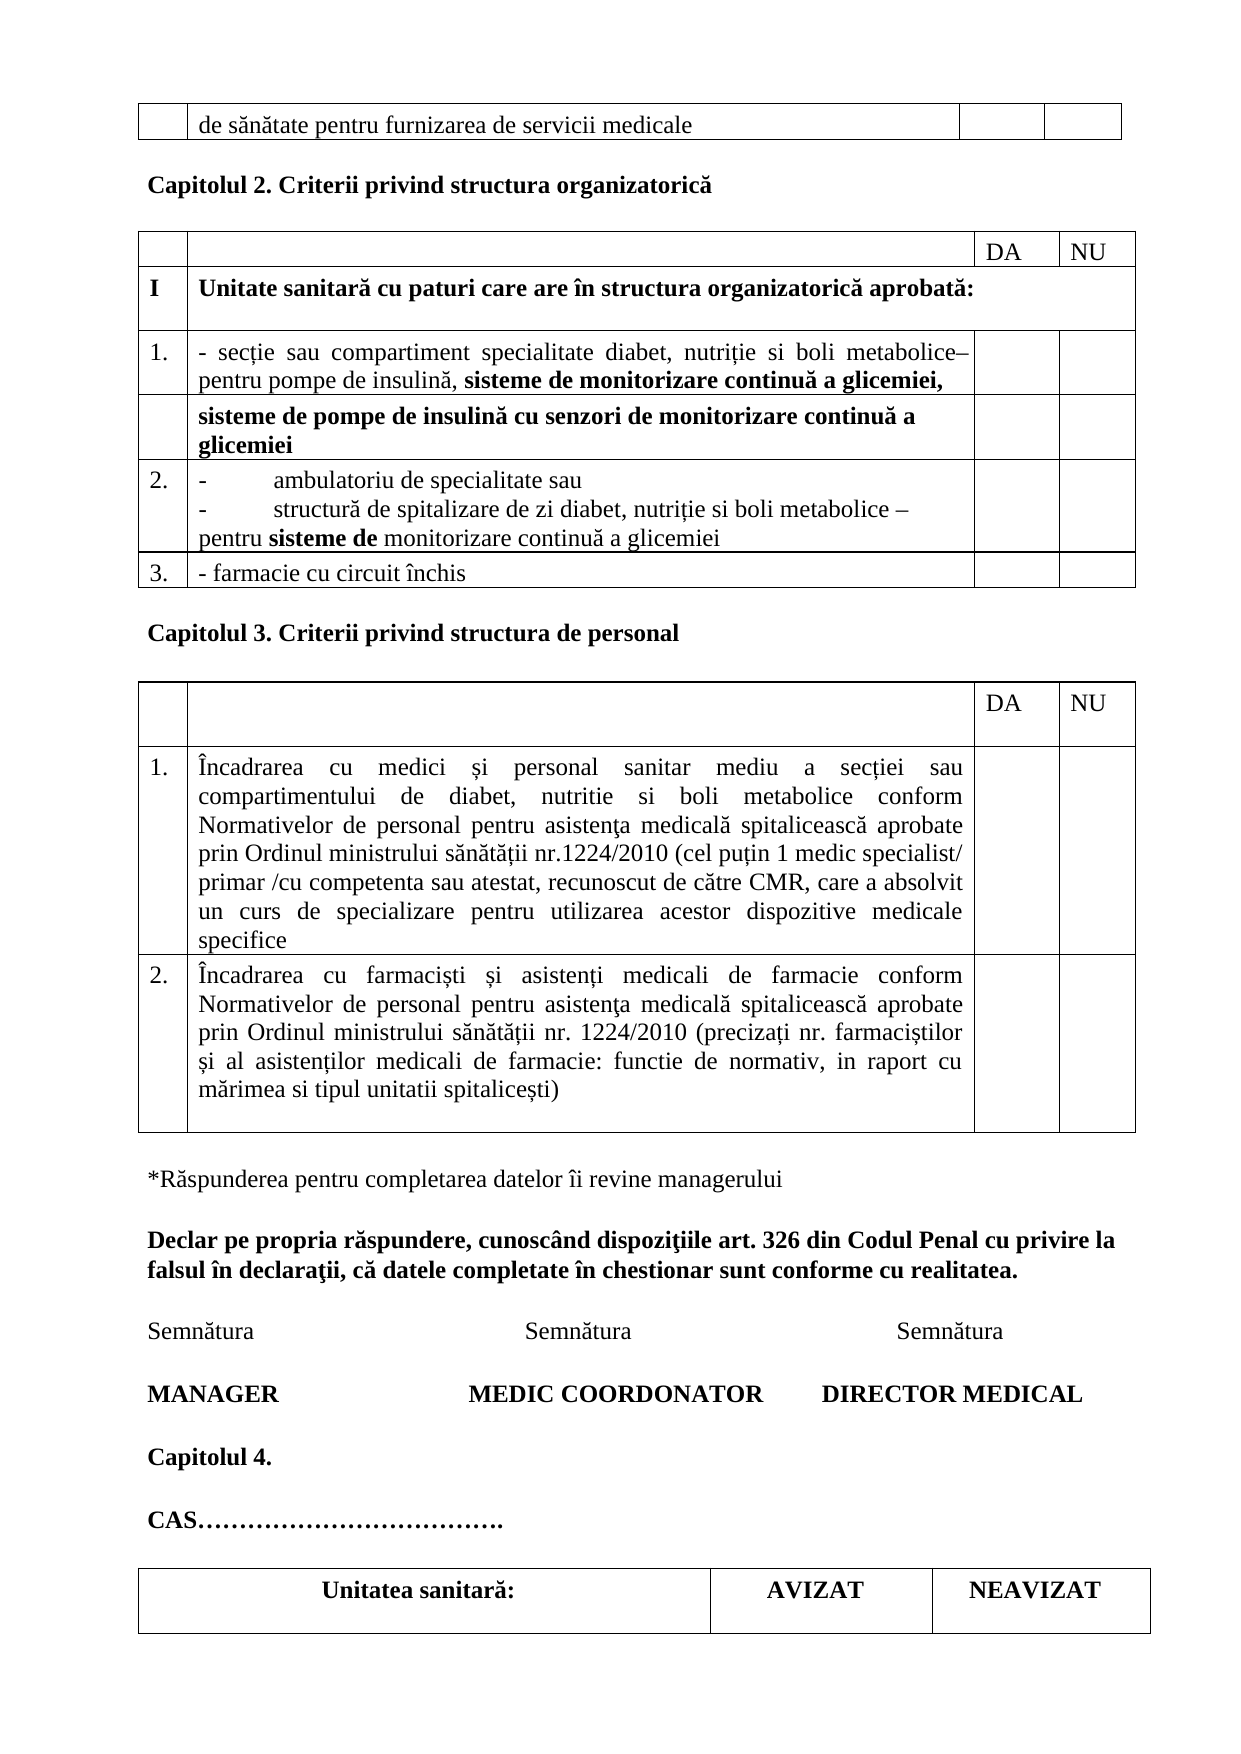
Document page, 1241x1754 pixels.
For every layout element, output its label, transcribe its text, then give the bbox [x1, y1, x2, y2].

table_cell [975, 955, 1059, 1132]
table_cell Încadrarea cu farmaciști și asistenți medicali de farmacie conform Normativelor de personal pentru asistenţa medicală spitalicească aprobate prin Ordinul ministrului sănătății nr. 1224/2010 (precizați nr. farmaciștilor și al asistenților medicali de farmacie: functie de normativ, in raport cu mărimea si tipul unitatii spitalicești) [188, 955, 974, 1132]
text Semnătura Semnătura Semnătura [147, 1316, 1180, 1344]
table_cell [975, 395, 1059, 458]
table_cell [1045, 104, 1121, 138]
table_cell [975, 553, 1059, 587]
table_cell [975, 331, 1059, 394]
table_cell [1060, 331, 1135, 394]
table_header NU [1060, 232, 1135, 266]
table_header [188, 232, 974, 266]
table_header NEAVIZAT [933, 1569, 1150, 1633]
table_cell Încadrarea cu medici și personal sanitar mediu a secției sau compartimentului de diabet, nutritie si boli metabolice conform Normativelor de personal pentru asistenţa medicală spitalicească aprobate prin Ordinul ministrului sănătății nr.1224/2010 (cel puțin 1 medic specialist/ primar /cu competenta sau atestat, recunoscut de către CMR, care a absolvit un curs de specializare pentru utilizarea acestor dispozitive medicale specifice [188, 747, 974, 953]
table_header Unitatea sanitară: [139, 1569, 710, 1633]
table_cell 2. [139, 955, 187, 1132]
table_cell [1060, 553, 1135, 587]
table_header [139, 683, 187, 746]
table_cell 2. [139, 460, 187, 551]
table_cell [1060, 747, 1135, 953]
table_header AVIZAT [711, 1569, 932, 1633]
table_cell Unitate sanitară cu paturi care are în structura organizatorică aprobată: [188, 267, 1059, 330]
table_cell [139, 104, 187, 138]
table_cell 1. [139, 747, 187, 953]
table_cell [975, 747, 1059, 953]
text *Răspunderea pentru completarea datelor îi revine managerului [147, 1164, 1180, 1192]
table_cell ambulatoriu de specialitate sau structură de spitalizare de zi diabet, nutriție si boli metabolice – pentru sisteme de monitorizare continuă a glicemiei [188, 460, 974, 551]
table_cell 3. [139, 553, 187, 587]
table_header [139, 232, 187, 266]
table_cell [139, 395, 187, 458]
table_cell [975, 460, 1059, 551]
table_cell [1059, 267, 1135, 330]
text Capitolul 4. [147, 1442, 1166, 1471]
table_cell [1060, 955, 1135, 1132]
table_header DA [975, 232, 1059, 266]
text MANAGER MEDIC COORDONATOR DIRECTOR MEDICAL [147, 1379, 1180, 1408]
text CAS………………………………. [147, 1505, 1166, 1533]
table_cell [960, 104, 1044, 138]
text Capitolul 2. Criterii privind structura organizatorică [147, 170, 1180, 199]
table_cell I [139, 267, 187, 330]
text Capitolul 3. Criterii privind structura de personal [147, 618, 1166, 647]
table_header [188, 683, 974, 746]
table_cell - secție sau compartiment specialitate diabet, nutriție si boli metabolice– pentru pompe de insulină, sisteme de monitorizare continuă a glicemiei, [188, 331, 974, 394]
table_cell - farmacie cu circuit închis [188, 553, 974, 587]
table_cell 1. [139, 331, 187, 394]
table_cell sisteme de pompe de insulină cu senzori de monitorizare continuă a glicemiei [188, 395, 974, 458]
table_header DA [975, 683, 1059, 746]
table_cell [1060, 395, 1135, 458]
table_cell de sănătate pentru furnizarea de servicii medicale [188, 104, 959, 138]
text Declar pe propria răspundere, cunoscând dispoziţiile art. 326 din Codul Penal cu privire la falsul în declaraţii, că datele completate în chestionar sunt conforme cu realitatea. [147, 1225, 1180, 1284]
table_header NU [1060, 683, 1135, 746]
table_cell [1060, 460, 1135, 551]
